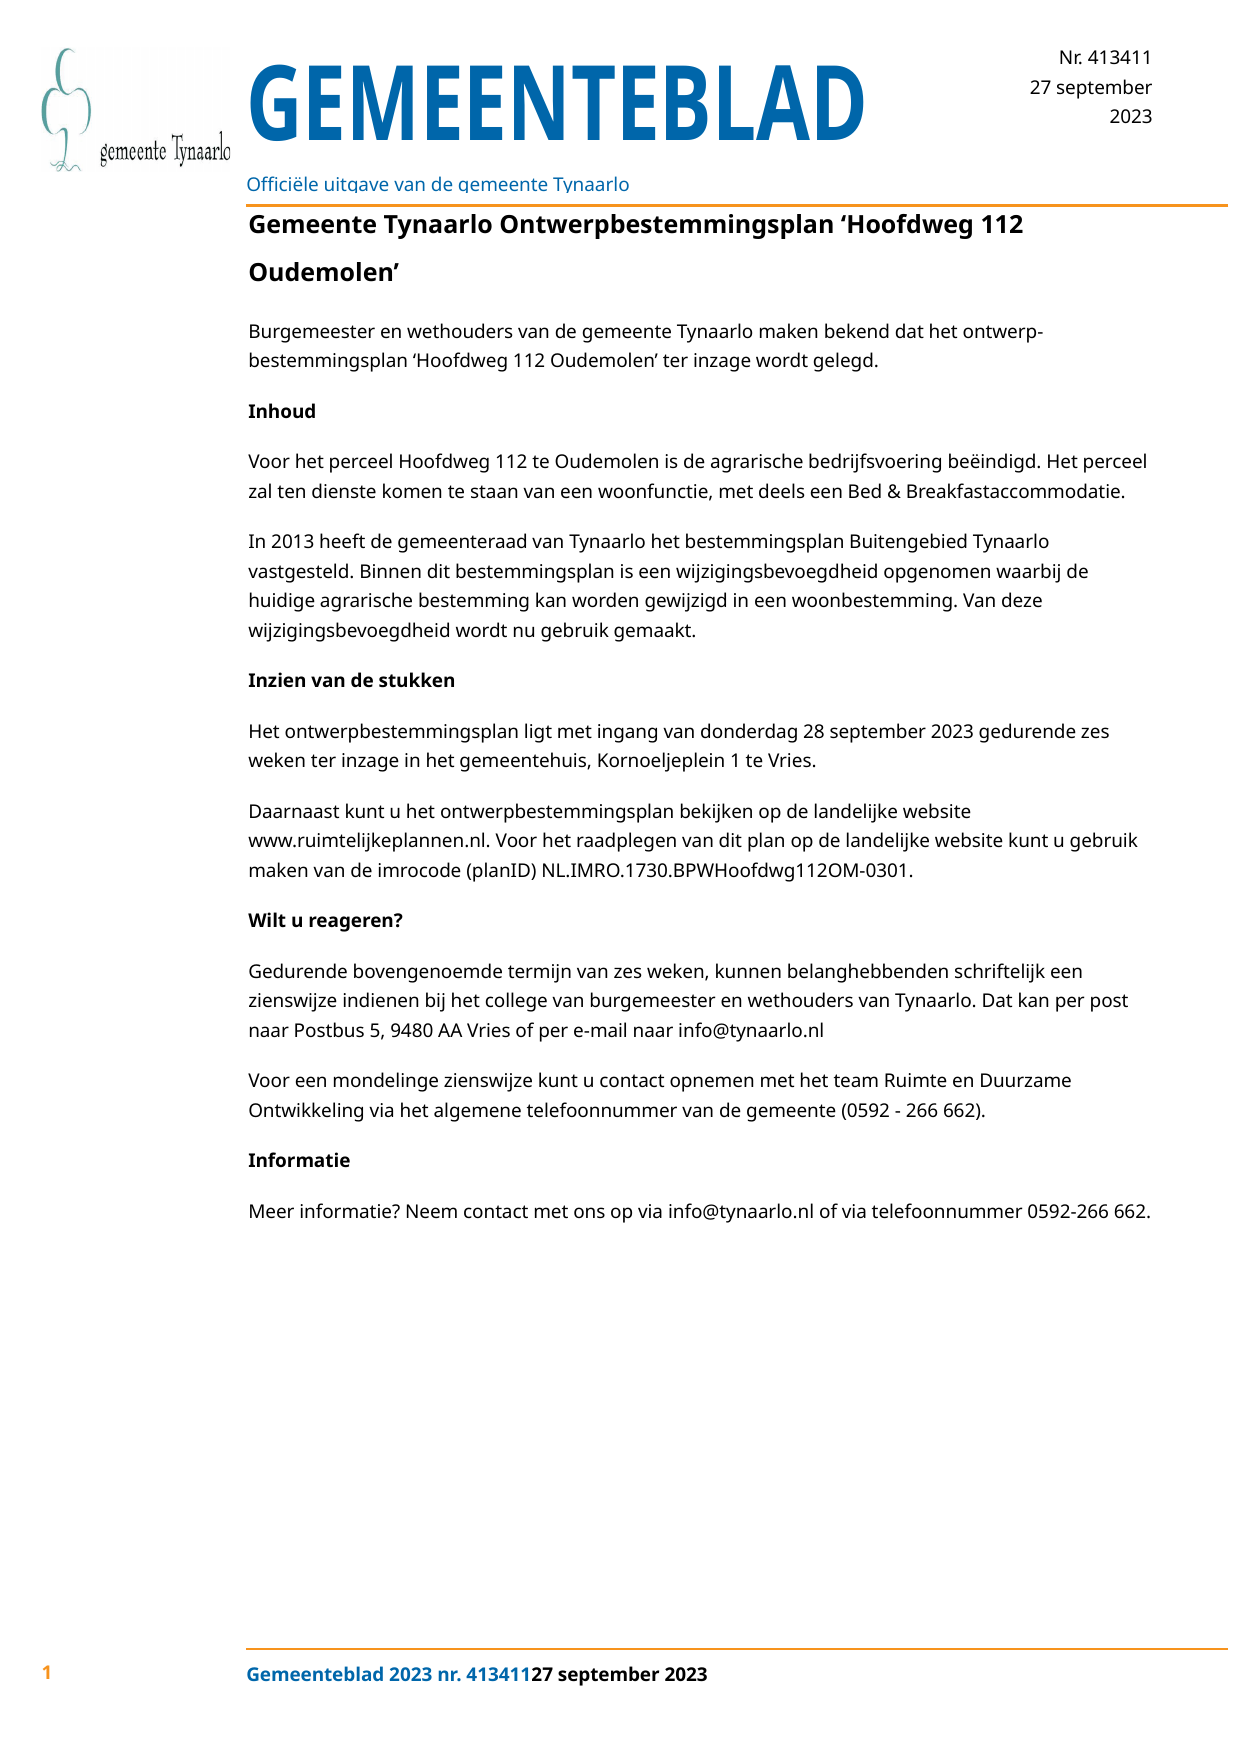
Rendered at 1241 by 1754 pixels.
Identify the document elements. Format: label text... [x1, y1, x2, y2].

text Gedurende bovengenoemde termijn van zes weken, kunnen belanghebbenden schriftelijk een zienswijze indienen bij het college van burgemeester en wethouders van Tynaarlo. Dat kan per post naar Postbus 5, 9480 AA Vries of per e-mail naar info@tynaarlo.nl [248, 958, 1152, 1043]
text Daarnaast kunt u het ontwerpbestemmingsplan bekijken op de landelijke website www.ruimtelijkeplannen.nl. Voor het raadplegen van dit plan op de landelijke website kunt u gebruik maken van de imrocode (planID) NL.IMRO.1730.BPWHoofdwg112OM-0301. [248, 798, 1152, 883]
text Voor een mondelinge zienswijze kunt u contact opnemen met het team Ruimte en Duurzame Ontwikkeling via het algemene telefoonnummer van de gemeente (0592 - 266 662). [248, 1067, 1152, 1123]
text Meer informatie? Neem contact met ons op via info@tynaarlo.nl of via telefoonnummer 0592-266 662. [248, 1198, 1152, 1224]
text Wilt u reageren? [248, 907, 1152, 933]
text Het ontwerpbestemmingsplan ligt met ingang van donderdag 28 september 2023 gedurende zes weken ter inzage in het gemeentehuis, Kornoeljeplein 1 te Vries. [248, 718, 1152, 773]
text Inzien van de stukken [248, 667, 1152, 693]
text Voor het perceel Hoofdweg 112 te Oudemolen is de agrarische bedrijfsvoering beëindigd. Het perceel zal ten dienste komen te staan van een woonfunctie, met deels een Bed & Breakfastaccommodatie. [248, 448, 1152, 504]
picture [41, 47, 231, 172]
text Gemeente Tynaarlo Ontwerpbestemmingsplan ‘Hoofdweg 112 Oudemolen’ [248, 207, 1152, 288]
text In 2013 heeft de gemeenteraad van Tynaarlo het bestemmingsplan Buitengebied Tynaarlo vastgesteld. Binnen dit bestemmingsplan is een wijzigingsbevoegdheid opgenomen waarbij de huidige agrarische bestemming kan worden gewijzigd in een woonbestemming. Van deze wijzigingsbevoegdheid wordt nu gebruik gemaakt. [248, 528, 1152, 643]
text Informatie [248, 1147, 1152, 1173]
text Inhoud [248, 398, 1152, 424]
text Burgemeester en wethouders van de gemeente Tynaarlo maken bekend dat het ontwerp-bestemmingsplan ‘Hoofdweg 112 Oudemolen’ ter inzage wordt gelegd. [248, 318, 1152, 373]
